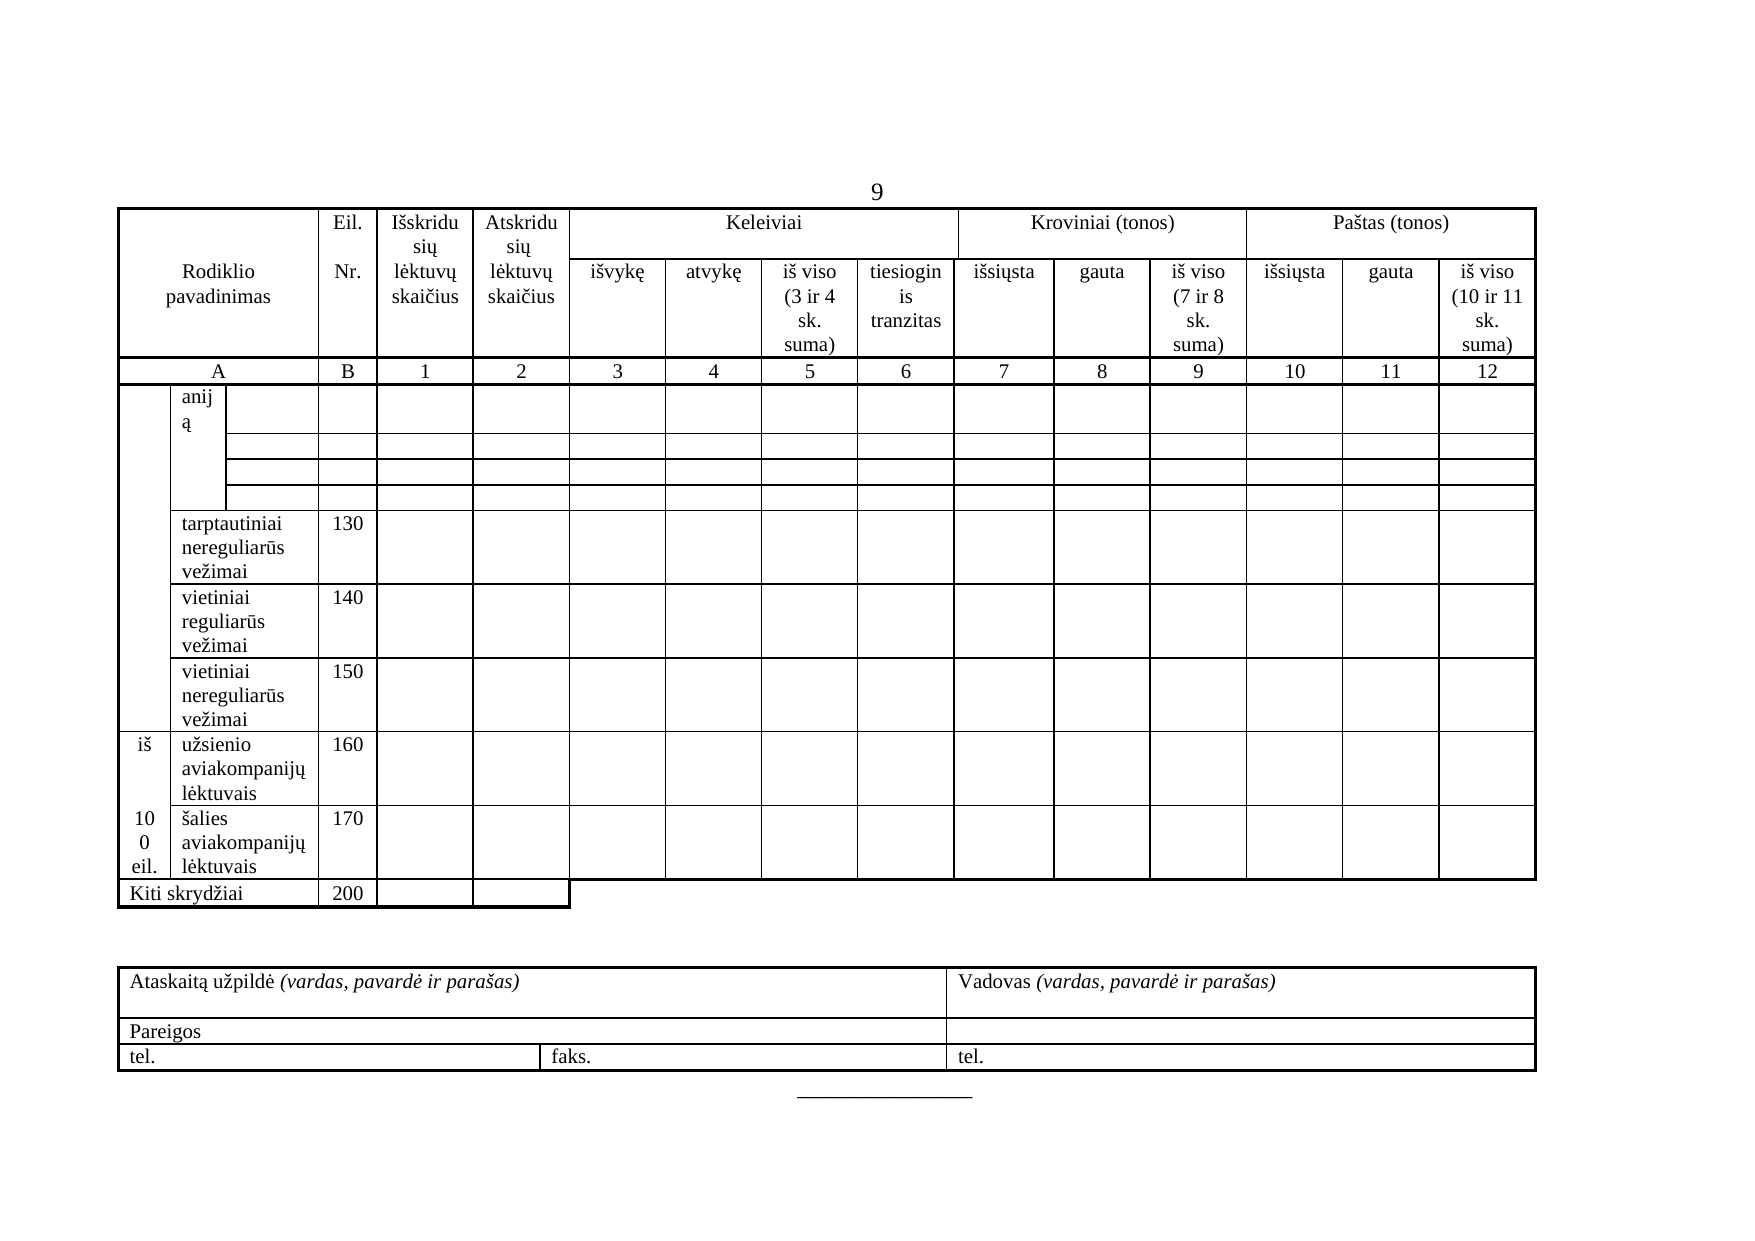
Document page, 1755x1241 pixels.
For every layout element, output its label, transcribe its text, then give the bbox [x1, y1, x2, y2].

table_cell [1440, 659, 1534, 731]
table_cell [1247, 732, 1342, 804]
table_cell [1055, 659, 1149, 731]
table_cell [1151, 434, 1246, 458]
table_cell [474, 585, 569, 657]
table_cell [120, 583, 170, 657]
table_cell [1055, 732, 1149, 804]
table_cell [570, 659, 665, 731]
table_cell [955, 806, 1053, 878]
table_cell [319, 434, 376, 458]
table_cell vietiniai nereguliarūs vežimai [171, 659, 318, 731]
table_cell iš viso (7 ir 8 sk. suma) [1151, 260, 1246, 356]
table_cell tel. [947, 1045, 1534, 1068]
table_cell [1343, 806, 1438, 878]
table_cell [858, 511, 953, 583]
table_cell [378, 806, 472, 878]
table_cell [858, 460, 953, 484]
table_header Paštas (tonos) [1247, 210, 1534, 258]
table_cell [666, 585, 761, 657]
table_cell [378, 434, 472, 458]
table_cell [474, 386, 569, 433]
table_cell [378, 732, 472, 804]
table_cell 4 [666, 359, 761, 383]
table_cell [1247, 585, 1342, 657]
table_cell 160 [319, 732, 376, 804]
table_cell [1247, 386, 1342, 433]
table_cell tel. [120, 1045, 539, 1068]
table_cell [1247, 434, 1342, 458]
table_cell užsienio aviakompanijų lėktuvais [171, 732, 318, 804]
table_cell [474, 732, 569, 804]
table_header Keleiviai [570, 210, 958, 258]
table_cell [1343, 434, 1438, 458]
table_cell [319, 486, 376, 509]
table_cell B [319, 359, 376, 383]
table_cell [1151, 486, 1246, 509]
table_cell [1055, 460, 1149, 484]
table_cell [1440, 386, 1534, 433]
table_cell išvykę [570, 260, 665, 356]
table_cell 5 [762, 359, 857, 383]
table_cell [1343, 881, 1439, 905]
table_cell [1440, 460, 1534, 484]
table_cell [762, 659, 857, 731]
table_cell [1055, 386, 1149, 433]
table_cell [1055, 585, 1149, 657]
table_cell [378, 880, 472, 905]
table_cell tiesioginis tranzitas [858, 260, 953, 356]
table_cell [474, 486, 569, 509]
table_cell 2 [474, 359, 569, 383]
table_cell [762, 881, 858, 905]
table_cell 150 [319, 659, 376, 731]
table_cell [1439, 881, 1536, 905]
table_cell [1440, 732, 1534, 804]
table_cell [1055, 434, 1149, 458]
table_cell 100 eil. [120, 805, 170, 878]
table_cell [666, 659, 761, 731]
table_cell [120, 433, 170, 458]
table_header Kroviniai (tonos) [959, 210, 1246, 258]
table_cell [1440, 434, 1534, 458]
table_cell šalies aviakompanijų lėktuvais [171, 806, 318, 878]
table_cell [762, 511, 857, 583]
table_cell Rodiklio pavadinimas [120, 258, 318, 356]
table_cell [319, 386, 376, 433]
table_cell gauta [1343, 260, 1438, 356]
table_cell [1343, 486, 1438, 509]
table_cell [1440, 511, 1534, 583]
table_cell [1440, 806, 1534, 878]
text ______________ [133, 1072, 1636, 1100]
table_cell 10 [1247, 359, 1342, 383]
table_cell [378, 585, 472, 657]
table_cell [378, 486, 472, 509]
table_cell [1247, 881, 1343, 905]
table_cell [1151, 806, 1246, 878]
table_cell [762, 460, 857, 484]
table_cell [1343, 659, 1438, 731]
table_cell [120, 458, 170, 484]
table_cell Pareigos [120, 1019, 946, 1043]
table_cell [1055, 511, 1149, 583]
table_cell [570, 732, 665, 804]
table_cell [762, 732, 857, 804]
table_cell [955, 460, 1053, 484]
table_cell [474, 880, 568, 905]
table_cell [120, 657, 170, 731]
table_cell [858, 659, 953, 731]
table_cell [570, 434, 665, 458]
table_cell [570, 511, 665, 583]
table_cell atvykę [666, 260, 761, 356]
table_cell [1247, 806, 1342, 878]
table_cell [1055, 806, 1149, 878]
table_cell [378, 511, 472, 583]
table_cell vietiniai reguliarūs vežimai [171, 585, 318, 657]
table_cell [858, 486, 953, 509]
table_cell [858, 806, 953, 878]
table_cell [1151, 460, 1246, 484]
table_cell išsiųsta [955, 260, 1053, 356]
table_header [120, 210, 318, 258]
table_cell [947, 1019, 1534, 1043]
table_cell [474, 806, 569, 878]
table_cell [1247, 460, 1342, 484]
table_cell [570, 486, 665, 509]
table_cell [858, 881, 954, 905]
table_cell išsiųsta [1247, 260, 1342, 356]
table_cell [227, 434, 318, 458]
table_cell [666, 732, 761, 804]
table_cell [858, 386, 953, 433]
table_cell 11 [1343, 359, 1438, 383]
table_cell 3 [570, 359, 665, 383]
table_cell [955, 486, 1053, 509]
table_cell 12 [1440, 359, 1534, 383]
table_cell [1054, 881, 1150, 905]
table_cell [1343, 585, 1438, 657]
table_cell [474, 434, 569, 458]
table_cell [858, 434, 953, 458]
table_cell lėktuvų skaičius [474, 258, 569, 356]
table_cell [227, 386, 318, 433]
table_cell [1151, 659, 1246, 731]
table_cell [666, 434, 761, 458]
table_cell [762, 434, 857, 458]
table_cell Kiti skrydžiai [120, 880, 318, 905]
table_cell 200 [319, 880, 376, 905]
table_cell [319, 460, 376, 484]
table_cell aniją [171, 386, 225, 433]
table_cell [1247, 486, 1342, 509]
table_cell [171, 458, 225, 484]
table_cell [1247, 659, 1342, 731]
table_cell [120, 484, 170, 509]
table_cell [666, 386, 761, 433]
table_cell [171, 433, 225, 458]
table_cell [666, 806, 761, 878]
table_cell [1440, 486, 1534, 509]
table_cell [1343, 460, 1438, 484]
table_cell [955, 386, 1053, 433]
table_cell 7 [955, 359, 1053, 383]
table_cell [1150, 881, 1247, 905]
table_cell [1343, 386, 1438, 433]
table_cell iš [120, 732, 170, 804]
table_cell iš viso (10 ir 11 sk. suma) [1440, 260, 1534, 356]
table_cell [378, 386, 472, 433]
table_cell [955, 511, 1053, 583]
table_cell [666, 460, 761, 484]
table_cell [1151, 732, 1246, 804]
table_cell 9 [1151, 359, 1246, 383]
table_cell [474, 511, 569, 583]
table_cell iš viso (3 ir 4 sk. suma) [762, 260, 857, 356]
table_cell [570, 386, 665, 433]
table_cell 6 [858, 359, 953, 383]
table_cell [954, 881, 1054, 905]
table_cell [666, 486, 761, 509]
table_cell [474, 659, 569, 731]
table_cell [571, 881, 665, 905]
table_cell 1 [378, 359, 472, 383]
table_cell gauta [1055, 260, 1149, 356]
table_header Vadovas (vardas, pavardė ir parašas) [947, 969, 1534, 1017]
table_cell [227, 486, 318, 509]
table_cell [120, 510, 170, 583]
table_cell [858, 732, 953, 804]
table_header Ataskaitą užpildė (vardas, pavardė ir parašas) [120, 969, 946, 1017]
table_cell [665, 881, 762, 905]
table_cell [570, 585, 665, 657]
table_header Atskridusių [474, 210, 569, 258]
table_cell 140 [319, 585, 376, 657]
table_cell lėktuvų skaičius [378, 258, 472, 356]
table_cell [378, 659, 472, 731]
table_cell [1151, 585, 1246, 657]
table_cell [955, 659, 1053, 731]
table_cell [1055, 486, 1149, 509]
table_cell [120, 386, 170, 433]
table_cell [762, 486, 857, 509]
table_cell [570, 460, 665, 484]
table_cell 170 [319, 806, 376, 878]
table_cell [570, 806, 665, 878]
table_cell [474, 460, 569, 484]
table_cell 130 [319, 511, 376, 583]
table_cell tarptautiniai nereguliarūs vežimai [171, 511, 318, 583]
table_cell [955, 434, 1053, 458]
table_cell [1440, 585, 1534, 657]
table_cell [171, 484, 225, 509]
table_cell [762, 386, 857, 433]
table_cell [666, 511, 761, 583]
table_cell [1343, 732, 1438, 804]
table_cell [1343, 511, 1438, 583]
table_cell [1151, 511, 1246, 583]
table_cell [378, 460, 472, 484]
table_cell [762, 585, 857, 657]
table_cell [762, 806, 857, 878]
table_cell [1247, 511, 1342, 583]
table_cell [227, 460, 318, 484]
table_cell [1151, 386, 1246, 433]
table_cell A [120, 359, 318, 383]
table_header Išskridusių [378, 210, 472, 258]
table_cell [858, 585, 953, 657]
table_cell 8 [1055, 359, 1149, 383]
table_cell [955, 732, 1053, 804]
table_header Eil. [319, 210, 376, 258]
table_cell faks. [541, 1045, 946, 1068]
table_cell [955, 585, 1053, 657]
table_cell Nr. [319, 258, 376, 356]
